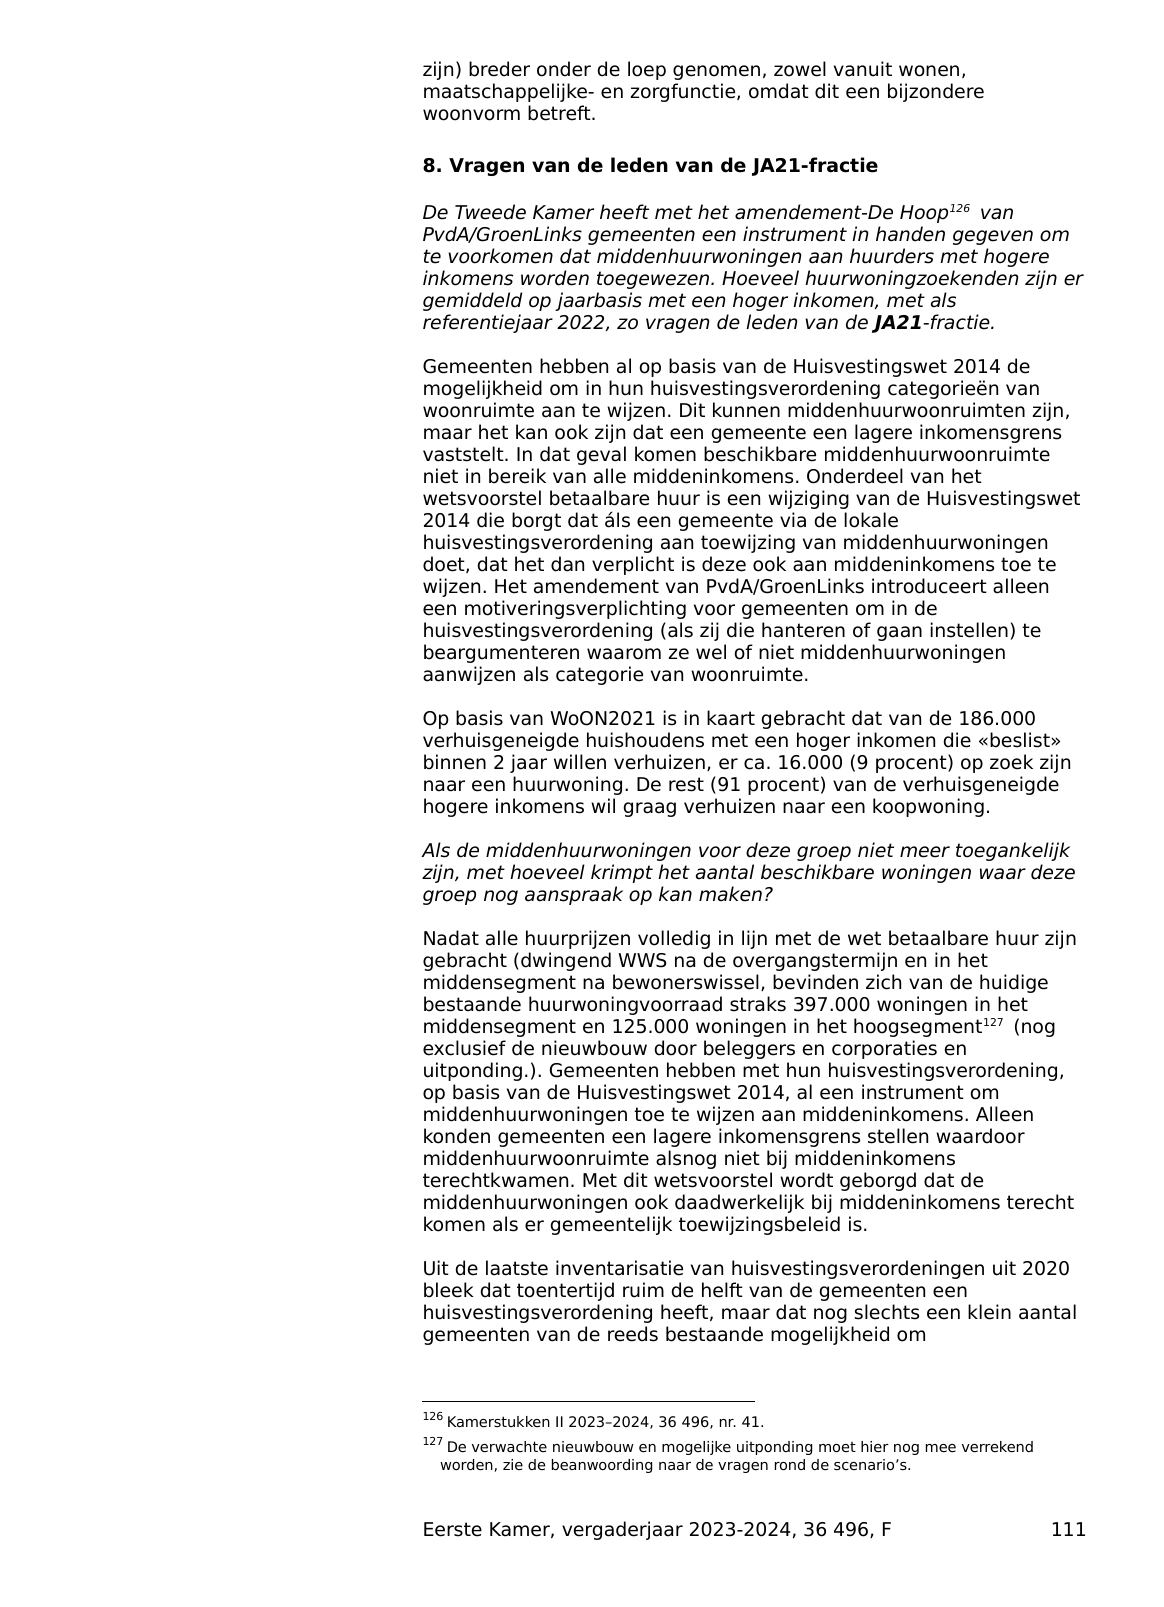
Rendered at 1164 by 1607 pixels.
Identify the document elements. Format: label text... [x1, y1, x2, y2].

text De verwachte nieuwbouw en mogelijke uitponding moet hier nog mee verrekend worden, zie de beanwoording naar de vragen rond de scenario’s. [422, 1435, 1087, 1474]
text Kamerstukken II 2023–2024, 36 496, nr. 41. [422, 1410, 1087, 1432]
text Gemeenten hebben al op basis van de Huisvestingswet 2014 de mogelijkheid om in hun huisvestingsverordening categorieën van woonruimte aan te wijzen. Dit kunnen middenhuurwoonruimten zijn, maar het kan ook zijn dat een gemeente een lagere inkomensgrens vaststelt. In dat geval komen beschikbare middenhuurwoonruimte niet in bereik van alle middeninkomens. Onderdeel van het wetsvoorstel betaalbare huur is een wijziging van de Huisvestingswet 2014 die borgt dat áls een gemeente via de lokale huisvestingsverordening aan toewijzing van middenhuurwoningen doet, dat het dan verplicht is deze ook aan middeninkomens toe te wijzen. Het amendement van PvdA/GroenLinks introduceert alleen een motiveringsverplichting voor gemeenten om in de huisvestingsverordening (als zij die hanteren of gaan instellen) te beargumenteren waarom ze wel of niet middenhuurwoningen aanwijzen als categorie van woonruimte. [422, 356, 1087, 686]
text zijn) breder onder de loep genomen, zowel vanuit wonen, maatschappelijke- en zorgfunctie, omdat dit een bijzondere woonvorm betreft. [422, 59, 1087, 125]
text Als de middenhuurwoningen voor deze groep niet meer toegankelijk zijn, met hoeveel krimpt het aantal beschikbare woningen waar deze groep nog aanspraak op kan maken? [422, 840, 1087, 906]
text Uit de laatste inventarisatie van huisvestingsverordeningen uit 2020 bleek dat toentertijd ruim de helft van de gemeenten een huisvestingsverordening heeft, maar dat nog slechts een klein aantal gemeenten van de reeds bestaande mogelijkheid om [422, 1258, 1087, 1346]
text De Tweede Kamer heeft met het amendement-De Hoop van PvdA/GroenLinks gemeenten een instrument in handen gegeven om te voorkomen dat middenhuurwoningen aan huurders met hogere inkomens worden toegewezen. Hoeveel huurwoningzoekenden zijn er gemiddeld op jaarbasis met een hoger inkomen, met als referentiejaar 2022, zo vragen de leden van de JA21-fractie. [422, 202, 1087, 334]
subtitle 8. Vragen van de leden van de JA21-fractie [422, 155, 1087, 177]
text Nadat alle huurprijzen volledig in lijn met de wet betaalbare huur zijn gebracht (dwingend WWS na de overgangstermijn en in het middensegment na bewonerswissel, bevinden zich van de huidige bestaande huurwoningvoorraad straks 397.000 woningen in het middensegment en 125.000 woningen in het hoogsegment (nog exclusief de nieuwbouw door beleggers en corporaties en uitponding.). Gemeenten hebben met hun huisvestingsverordening, op basis van de Huisvestingswet 2014, al een instrument om middenhuurwoningen toe te wijzen aan middeninkomens. Alleen konden gemeenten een lagere inkomensgrens stellen waardoor middenhuurwoonruimte alsnog niet bij middeninkomens terechtkwamen. Met dit wetsvoorstel wordt geborgd dat de middenhuurwoningen ook daadwerkelijk bij middeninkomens terecht komen als er gemeentelijk toewijzingsbeleid is. [422, 928, 1087, 1236]
text Op basis van WoON2021 is in kaart gebracht dat van de 186.000 verhuisgeneigde huishoudens met een hoger inkomen die «beslist» binnen 2 jaar willen verhuizen, er ca. 16.000 (9 procent) op zoek zijn naar een huurwoning. De rest (91 procent) van de verhuisgeneigde hogere inkomens wil graag verhuizen naar een koopwoning. [422, 708, 1087, 818]
